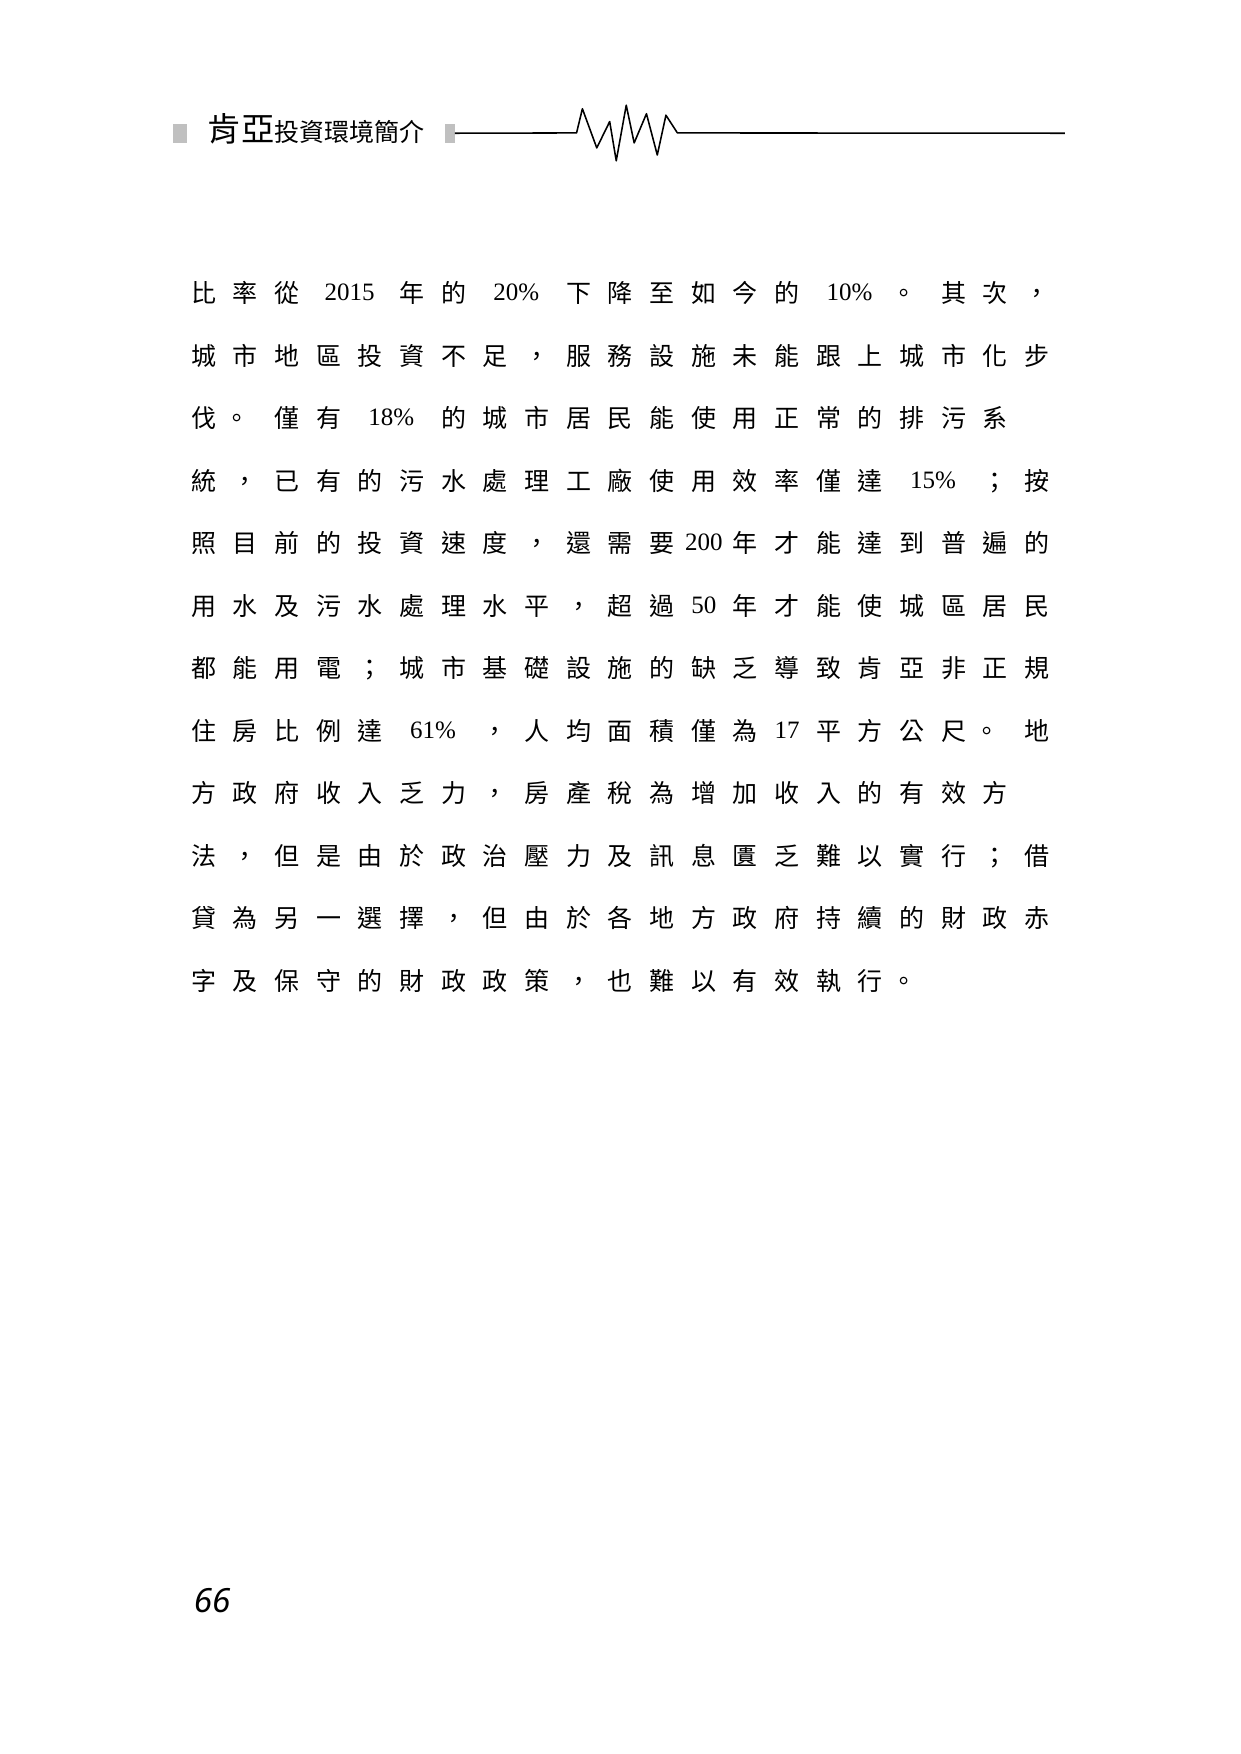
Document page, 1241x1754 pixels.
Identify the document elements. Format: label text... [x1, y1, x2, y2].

text 比率從2015年的20%下降至如今的10%。其次，城市地區投資不足，服務設施未能跟上城市化步伐。僅有18%的城市居民能使用正常的排污系統，已有的污水處理工廠使用效率僅達15%；按照目前的投資速度，還需要200年才能達到普遍的用水及污水處理水平，超過50年才能使城區居民都能用電；城市基礎設施的缺乏導致肯亞非正規住房比例達61%，人均面積僅為17平方公尺。地方政府收入乏力，房產稅為增加收入的有效方法，但是由於政治壓力及訊息匱乏難以實行；借貸為另一選擇，但由於各地方政府持續的財政赤字及保守的財政政策，也難以有效執行。 [183, 250, 1058, 1000]
